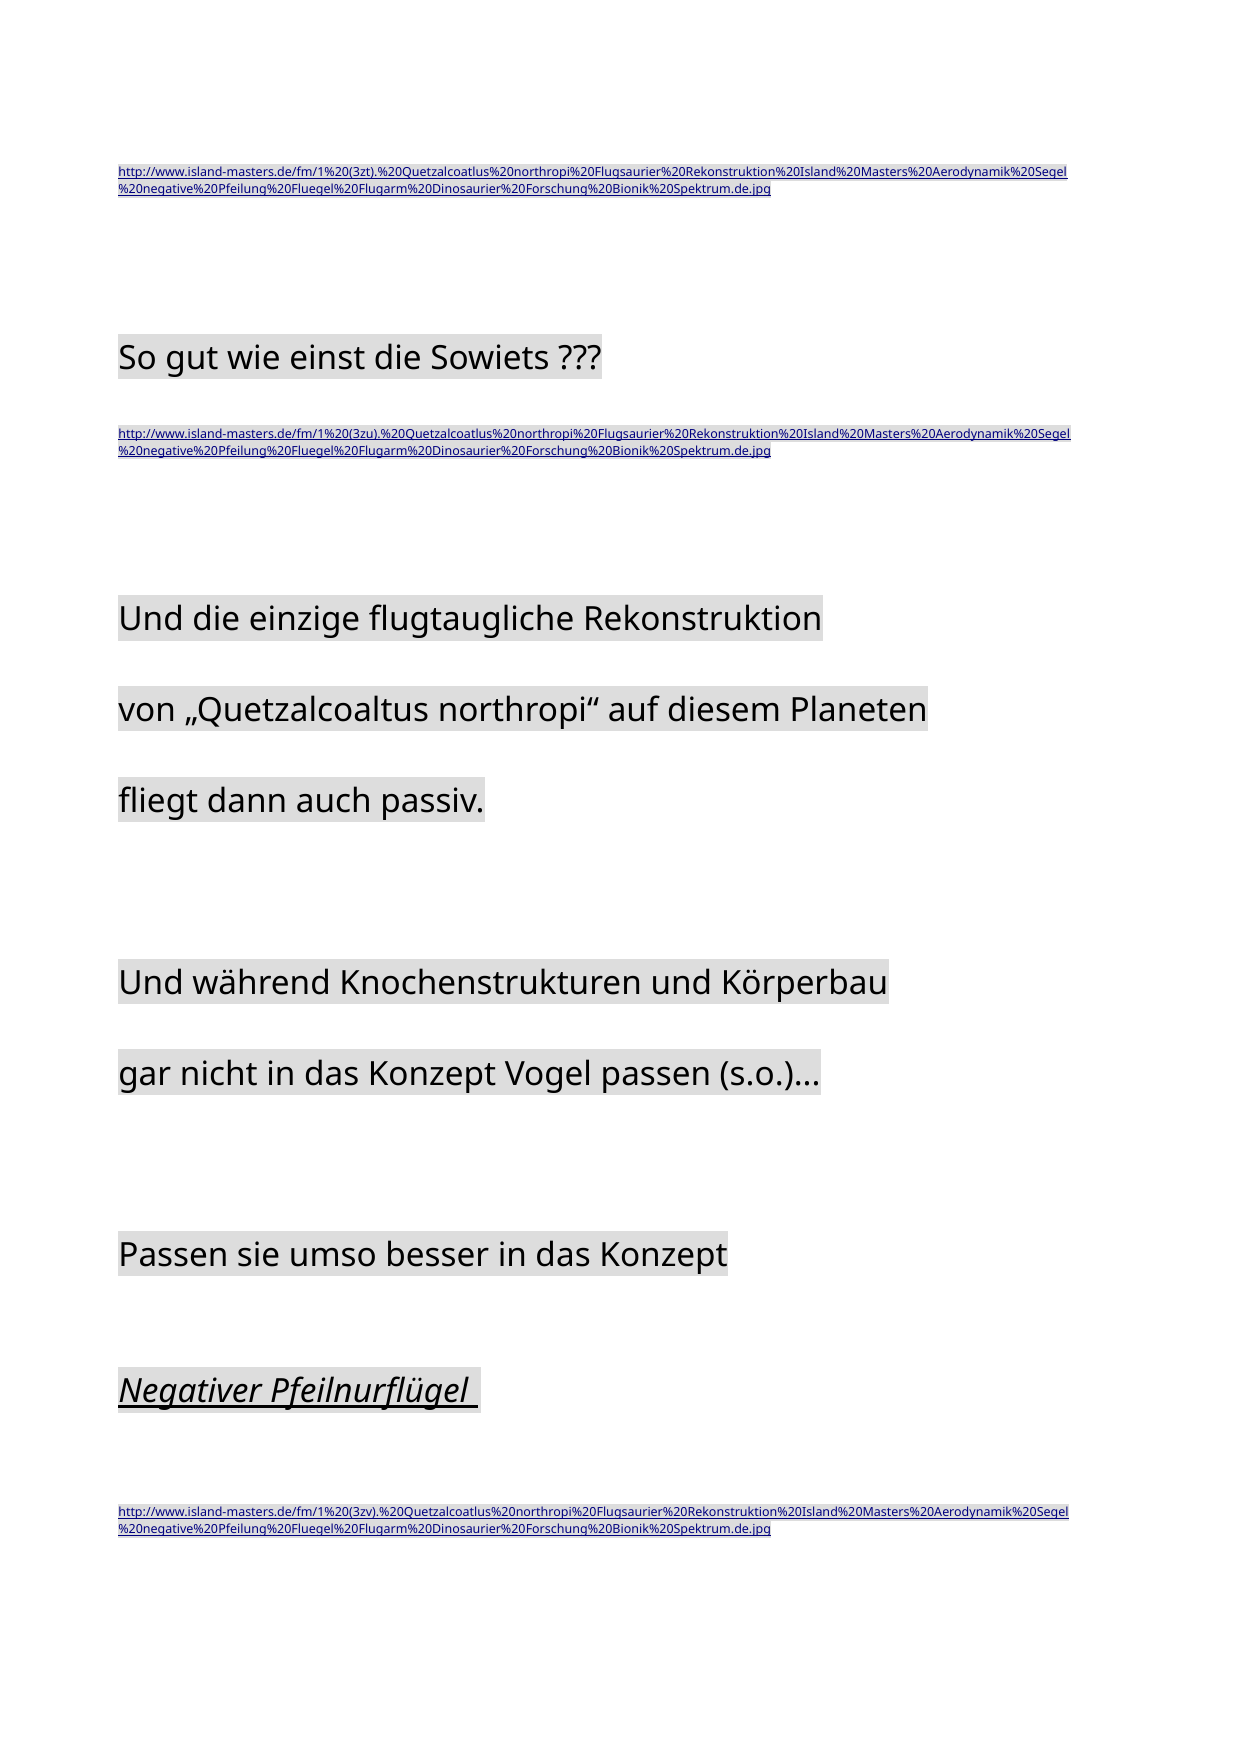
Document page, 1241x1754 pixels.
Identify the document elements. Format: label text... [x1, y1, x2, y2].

text fliegt dann auch passiv. [118, 777, 1122, 822]
text http://www.island-masters.de/fm/1%20(3zt).%20Quetzalcoatlus%20northropi%20Flugsaurier%20Rekonstruktion%20Island%20Masters%20Aerodynamik%20Segel%20negative%20Pfeilung%20Fluegel%20Flugarm%20Dinosaurier%20Forschung%20Bionik%20Spektrum.de.jpg [118, 163, 1122, 198]
text Negativer Pfeilnurflügel [118, 1367, 1122, 1413]
text von „Quetzalcoaltus northropi“ auf diesem Planeten [118, 686, 1122, 731]
text Und während Knochenstrukturen und Körperbau [118, 958, 1122, 1004]
text http://www.island-masters.de/fm/1%20(3zv).%20Quetzalcoatlus%20northropi%20Flugsaurier%20Rekonstruktion%20Island%20Masters%20Aerodynamik%20Segel%20negative%20Pfeilung%20Fluegel%20Flugarm%20Dinosaurier%20Forschung%20Bionik%20Spektrum.de.jpg [118, 1503, 1122, 1538]
text gar nicht in das Konzept Vogel passen (s.o.)... [118, 1049, 1122, 1095]
text http://www.island-masters.de/fm/1%20(3zu).%20Quetzalcoatlus%20northropi%20Flugsaurier%20Rekonstruktion%20Island%20Masters%20Aerodynamik%20Segel%20negative%20Pfeilung%20Fluegel%20Flugarm%20Dinosaurier%20Forschung%20Bionik%20Spektrum.de.jpg [118, 425, 1122, 459]
text Und die einzige flugtaugliche Rekonstruktion [118, 595, 1122, 641]
text So gut wie einst die Sowiets ??? [118, 334, 1122, 379]
text Passen sie umso besser in das Konzept [118, 1231, 1122, 1276]
